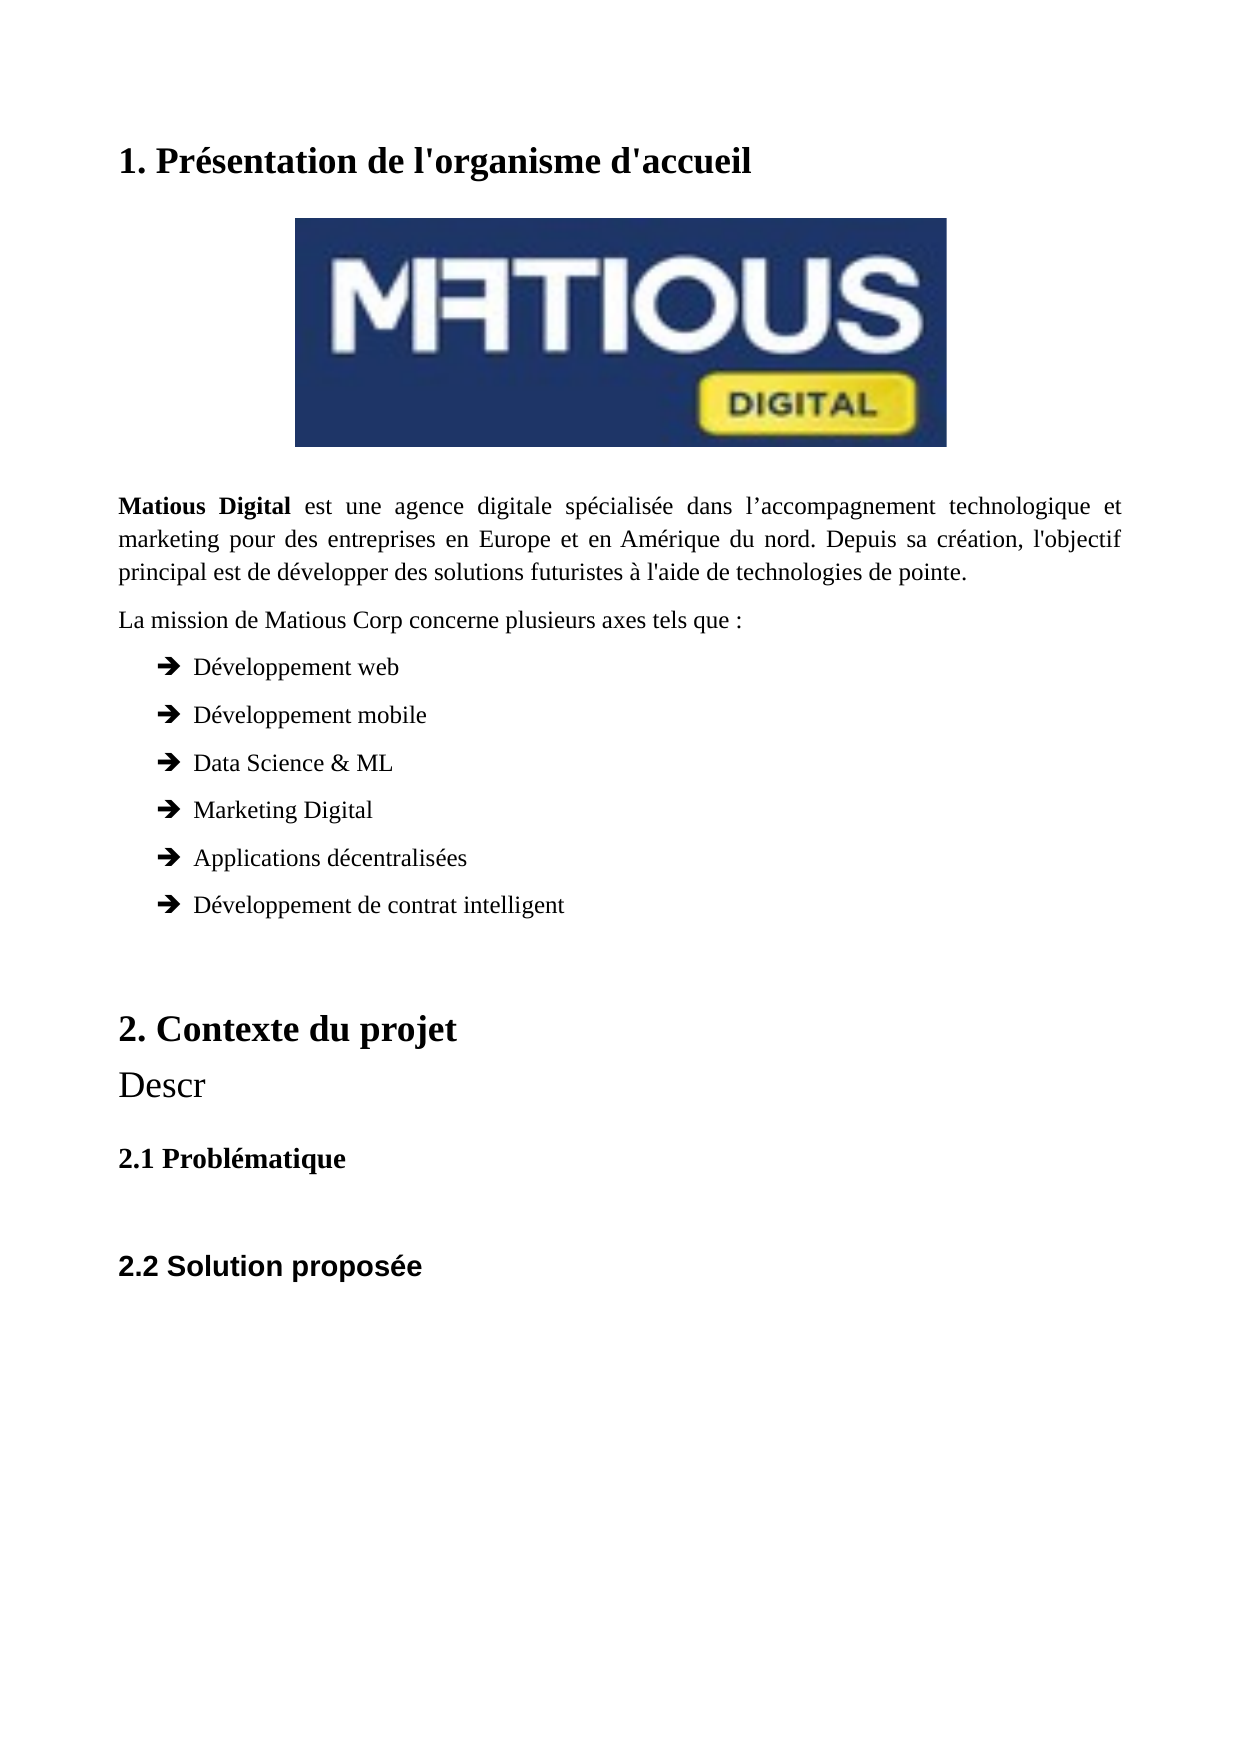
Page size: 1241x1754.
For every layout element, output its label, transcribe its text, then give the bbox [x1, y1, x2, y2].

list Marketing Digital [156, 795, 1122, 824]
list Applications décentralisées [156, 843, 1122, 872]
list Développement web [156, 652, 1122, 681]
subtitle 2.1 Problématique [118, 1141, 1122, 1174]
list Développement mobile [156, 700, 1122, 729]
subtitle 2.2 Solution proposée [118, 1249, 1122, 1283]
text Matious Digital est une agence digitale spécialisée dans l’accompagnement technologique et marketing pour des entreprises en Europe et en Amérique du nord. Depuis sa création, l'objectif principal est de développer des solutions futuristes à l'aide de technologies de pointe. [118, 491, 1122, 586]
text La mission de Matious Corp concerne plusieurs axes tels que : [118, 605, 1122, 634]
list Développement de contrat intelligent [156, 891, 1122, 919]
subtitle 1. Présentation de l'organisme d'accueil [118, 139, 1122, 182]
list Data Science & ML [156, 748, 1122, 776]
picture [295, 218, 947, 447]
text Descr [118, 1062, 1122, 1105]
subtitle 2. Contexte du projet [118, 1007, 1122, 1050]
